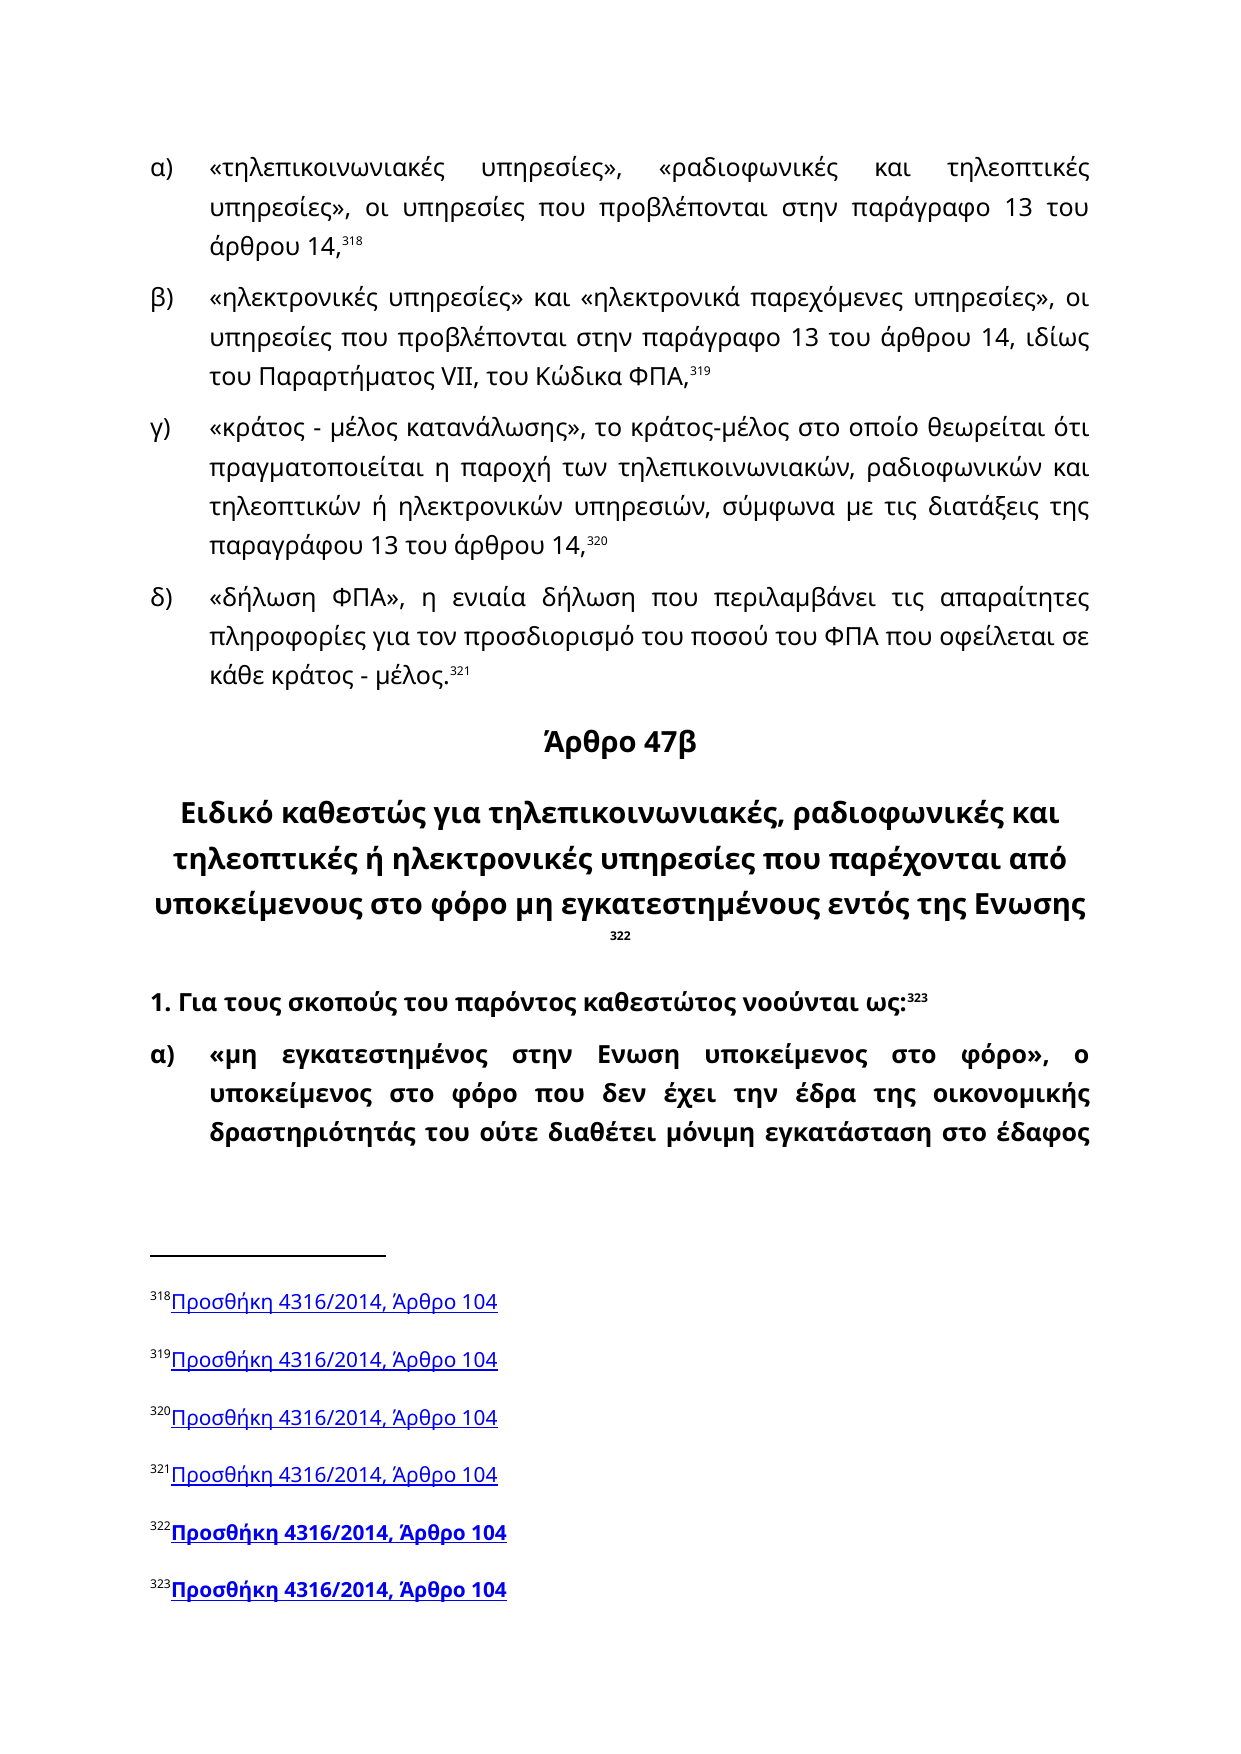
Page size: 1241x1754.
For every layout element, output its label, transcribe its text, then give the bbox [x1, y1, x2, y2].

subtitle Άρθρο 47β [150, 722, 1090, 761]
list α) «τηλεπικοινωνιακές υπηρεσίες», «ραδιοφωνικές και τηλεοπτικές υπηρεσίες», οι υπηρεσίες που προβλέπονται στην παράγραφο 13 του άρθρου 14, [150, 150, 1090, 262]
list α) «μη εγκατεστημένος στην Ενωση υποκείμενος στο φόρο», ο υποκείμενος στο φόρο που δεν έχει την έδρα της οικονομικής δραστηριότητάς του ούτε διαθέτει μόνιμη εγκατάσταση στο έδαφος [150, 1037, 1090, 1149]
text Προσθήκη 4316/2014, Άρθρο 104 [150, 1403, 1090, 1431]
text 1. Για τους σκοπούς του παρόντος καθεστώτος νοούνται ως: [150, 985, 1090, 1019]
text Προσθήκη 4316/2014, Άρθρο 104 [150, 1345, 1090, 1373]
text Προσθήκη 4316/2014, Άρθρο 104 [150, 1576, 1090, 1604]
subtitle Ειδικό καθεστώς για τηλεπικοινωνιακές, ραδιοφωνικές και τηλεοπτικές ή ηλεκτρονικές υπηρεσίες που παρέχονται από υποκείμενους στο φόρο μη εγκατεστημένους εντός της Ενωσης [150, 792, 1090, 956]
text Προσθήκη 4316/2014, Άρθρο 104 [150, 1287, 1090, 1316]
list γ) «κράτος - μέλος κατανάλωσης», το κράτος-μέλος στο οποίο θεωρείται ότι πραγματοποιείται η παροχή των τηλεπικοινωνιακών, ραδιοφωνικών και τηλεοπτικών ή ηλεκτρονικών υπηρεσιών, σύμφωνα με τις διατάξεις της παραγράφου 13 του άρθρου 14, [150, 410, 1090, 562]
list β) «ηλεκτρονικές υπηρεσίες» και «ηλεκτρονικά παρεχόμενες υπηρεσίες», οι υπηρεσίες που προβλέπονται στην παράγραφο 13 του άρθρου 14, ιδίως του Παραρτήματος VII, του Κώδικα ΦΠΑ, [150, 280, 1090, 392]
text Προσθήκη 4316/2014, Άρθρο 104 [150, 1518, 1090, 1546]
text Προσθήκη 4316/2014, Άρθρο 104 [150, 1460, 1090, 1489]
list δ) «δήλωση ΦΠΑ», η ενιαία δήλωση που περιλαμβάνει τις απαραίτητες πληροφορίες για τον προσδιορισμό του ποσού του ΦΠΑ που οφείλεται σε κάθε κράτος - μέλος. [150, 579, 1090, 692]
